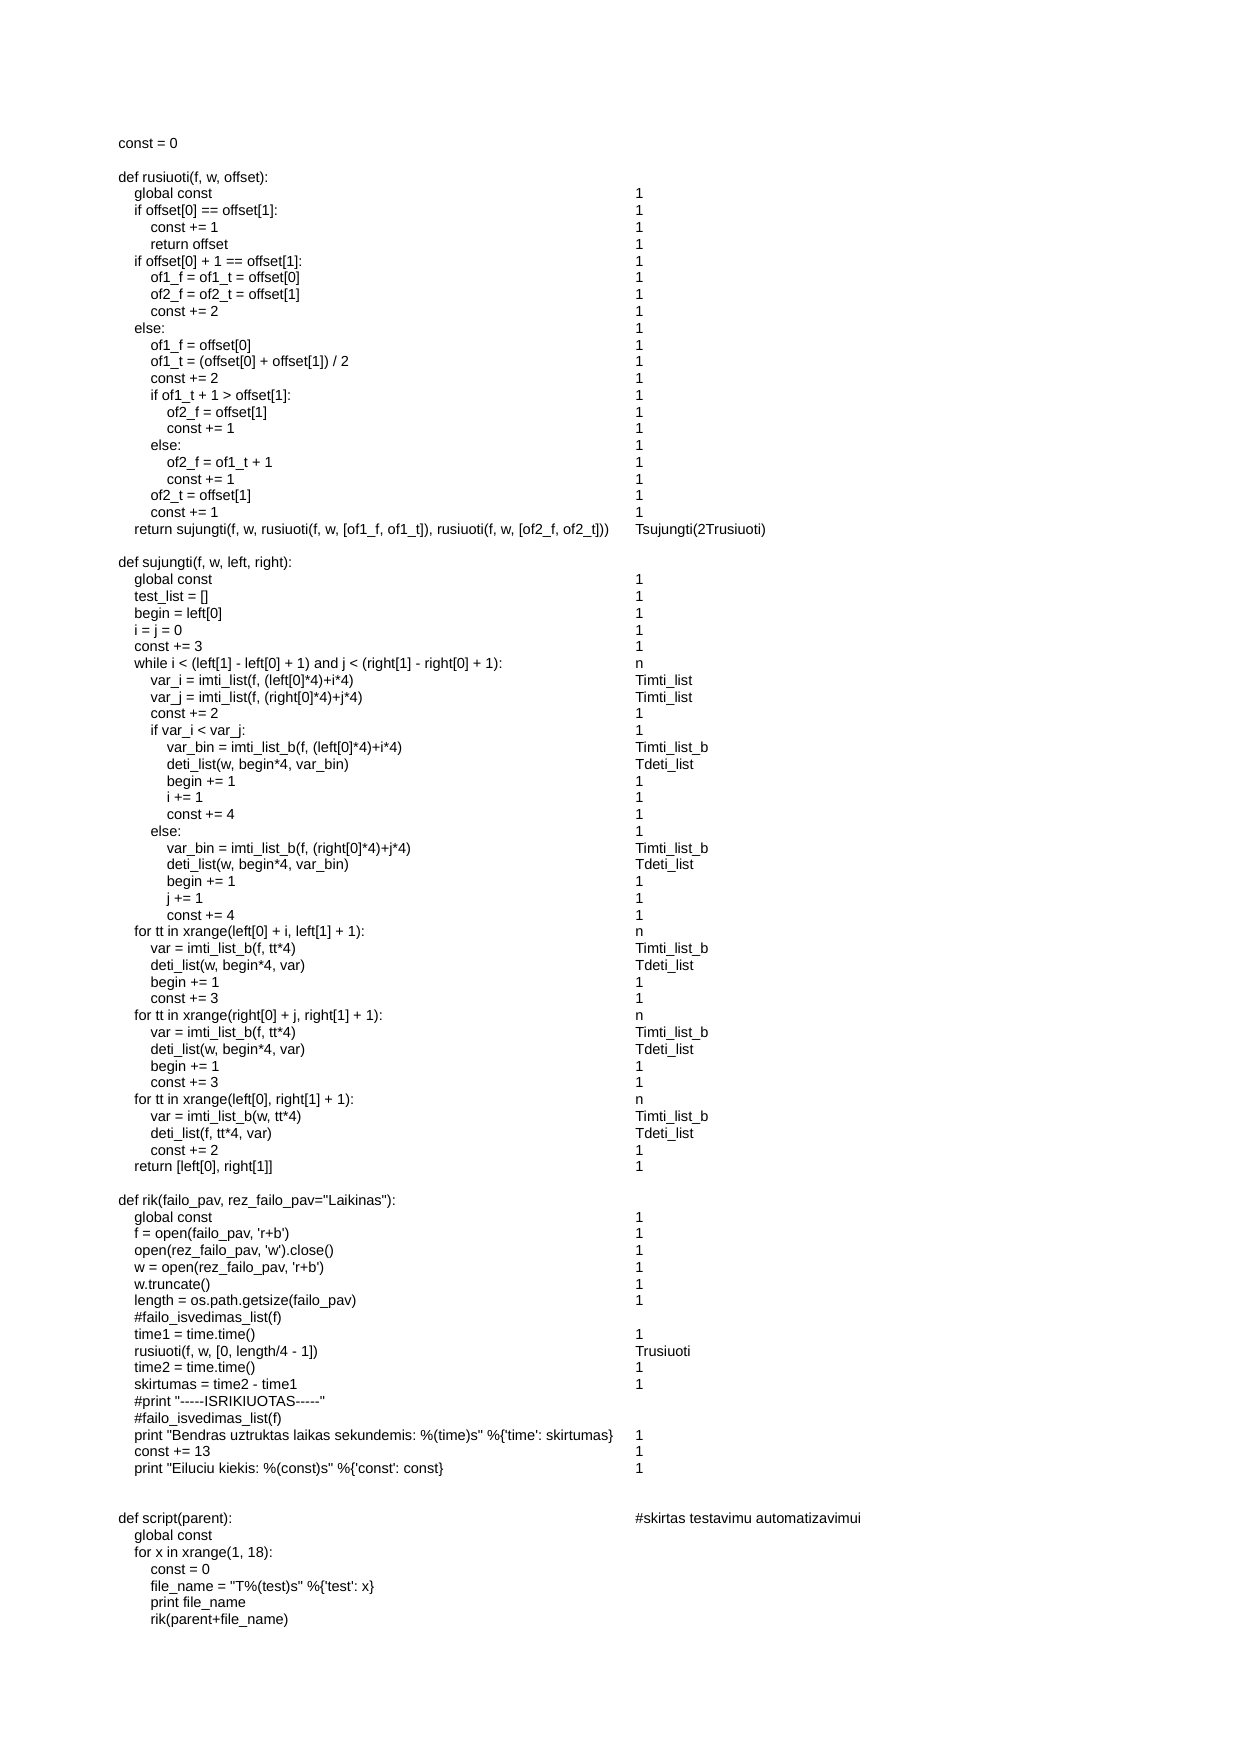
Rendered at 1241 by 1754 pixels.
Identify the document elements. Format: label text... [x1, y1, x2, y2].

text for tt in xrange(right[0] + j, right[1] + 1): n [118, 1007, 1122, 1024]
text if of1_t + 1 > offset[1]: 1 [118, 386, 1122, 403]
text const += 1 1 [118, 470, 1122, 487]
text deti_list(w, begin*4, var_bin) Tdeti_list [118, 856, 1122, 873]
text print "Bendras uztruktas laikas sekundemis: %(time)s" %{'time': skirtumas} 1 [118, 1426, 1122, 1443]
text return sujungti(f, w, rusiuoti(f, w, [of1_f, of1_t]), rusiuoti(f, w, [of2_f, of2_t])) Tsujungti(2Trusiuoti) [118, 521, 1122, 537]
text begin = left[0] 1 [118, 604, 1122, 621]
text return [left[0], right[1]] 1 [118, 1158, 1122, 1175]
text def rusiuoti(f, w, offset): [118, 168, 1122, 185]
text print "Eiluciu kiekis: %(const)s" %{'const': const} 1 [118, 1460, 1122, 1477]
text deti_list(f, tt*4, var) Tdeti_list [118, 1124, 1122, 1141]
text const += 3 1 [118, 990, 1122, 1007]
text w.truncate() 1 [118, 1275, 1122, 1292]
text var_j = imti_list(f, (right[0]*4)+j*4) Timti_list [118, 688, 1122, 705]
text else: 1 [118, 822, 1122, 839]
text const += 1 1 [118, 219, 1122, 236]
text of1_f = offset[0] 1 [118, 336, 1122, 353]
text const = 0 [118, 1560, 1122, 1577]
text file_name = "T%(test)s" %{'test': x} [118, 1577, 1122, 1594]
text for tt in xrange(left[0] + i, left[1] + 1): n [118, 923, 1122, 940]
text #failo_isvedimas_list(f) [118, 1409, 1122, 1426]
text else: 1 [118, 319, 1122, 336]
text var_bin = imti_list_b(f, (left[0]*4)+i*4) Timti_list_b [118, 739, 1122, 755]
text test_list = [] 1 [118, 588, 1122, 604]
text print file_name [118, 1594, 1122, 1611]
text else: 1 [118, 437, 1122, 453]
text global const 1 [118, 571, 1122, 588]
text var = imti_list_b(f, tt*4) Timti_list_b [118, 940, 1122, 957]
text global const [118, 1527, 1122, 1544]
text of2_f = of2_t = offset[1] 1 [118, 286, 1122, 303]
text f = open(failo_pav, 'r+b') 1 [118, 1225, 1122, 1242]
text of2_f = offset[1] 1 [118, 403, 1122, 420]
text const += 3 1 [118, 1074, 1122, 1091]
text deti_list(w, begin*4, var) Tdeti_list [118, 1041, 1122, 1057]
text rik(parent+file_name) [118, 1611, 1122, 1627]
text const += 4 1 [118, 906, 1122, 923]
text var_i = imti_list(f, (left[0]*4)+i*4) Timti_list [118, 672, 1122, 688]
text if offset[0] + 1 == offset[1]: 1 [118, 252, 1122, 269]
text global const 1 [118, 185, 1122, 202]
text of2_t = offset[1] 1 [118, 487, 1122, 504]
text time2 = time.time() 1 [118, 1359, 1122, 1376]
text if var_i < var_j: 1 [118, 722, 1122, 739]
text global const 1 [118, 1208, 1122, 1225]
text const += 13 1 [118, 1443, 1122, 1460]
text i += 1 1 [118, 789, 1122, 806]
text length = os.path.getsize(failo_pav) 1 [118, 1292, 1122, 1309]
text j += 1 1 [118, 889, 1122, 906]
text #failo_isvedimas_list(f) [118, 1309, 1122, 1326]
text of2_f = of1_t + 1 1 [118, 453, 1122, 470]
text const = 0 [118, 135, 1122, 152]
text of1_t = (offset[0] + offset[1]) / 2 1 [118, 353, 1122, 370]
text const += 1 1 [118, 420, 1122, 437]
text begin += 1 1 [118, 772, 1122, 789]
text i = j = 0 1 [118, 621, 1122, 638]
text const += 1 1 [118, 504, 1122, 521]
text while i < (left[1] - left[0] + 1) and j < (right[1] - right[0] + 1): n [118, 655, 1122, 672]
text return offset 1 [118, 236, 1122, 252]
text w = open(rez_failo_pav, 'r+b') 1 [118, 1258, 1122, 1275]
text var_bin = imti_list_b(f, (right[0]*4)+j*4) Timti_list_b [118, 839, 1122, 856]
text of1_f = of1_t = offset[0] 1 [118, 269, 1122, 286]
text for x in xrange(1, 18): [118, 1544, 1122, 1560]
text open(rez_failo_pav, 'w').close() 1 [118, 1242, 1122, 1258]
text deti_list(w, begin*4, var_bin) Tdeti_list [118, 755, 1122, 772]
text def rik(failo_pav, rez_failo_pav="Laikinas"): [118, 1191, 1122, 1208]
text rusiuoti(f, w, [0, length/4 - 1]) Trusiuoti [118, 1342, 1122, 1359]
text for tt in xrange(left[0], right[1] + 1): n [118, 1091, 1122, 1108]
text begin += 1 1 [118, 973, 1122, 990]
text begin += 1 1 [118, 873, 1122, 889]
text def sujungti(f, w, left, right): [118, 554, 1122, 571]
text const += 2 1 [118, 1141, 1122, 1158]
text var = imti_list_b(f, tt*4) Timti_list_b [118, 1024, 1122, 1041]
text const += 4 1 [118, 806, 1122, 822]
text if offset[0] == offset[1]: 1 [118, 202, 1122, 219]
text var = imti_list_b(w, tt*4) Timti_list_b [118, 1108, 1122, 1124]
text skirtumas = time2 - time1 1 [118, 1376, 1122, 1393]
text time1 = time.time() 1 [118, 1326, 1122, 1342]
text begin += 1 1 [118, 1057, 1122, 1074]
text const += 2 1 [118, 705, 1122, 722]
text deti_list(w, begin*4, var) Tdeti_list [118, 957, 1122, 973]
text #print "-----ISRIKIUOTAS-----" [118, 1393, 1122, 1409]
text const += 3 1 [118, 638, 1122, 655]
text def script(parent): #skirtas testavimu automatizavimui [118, 1510, 1122, 1527]
text const += 2 1 [118, 303, 1122, 319]
text const += 2 1 [118, 370, 1122, 386]
